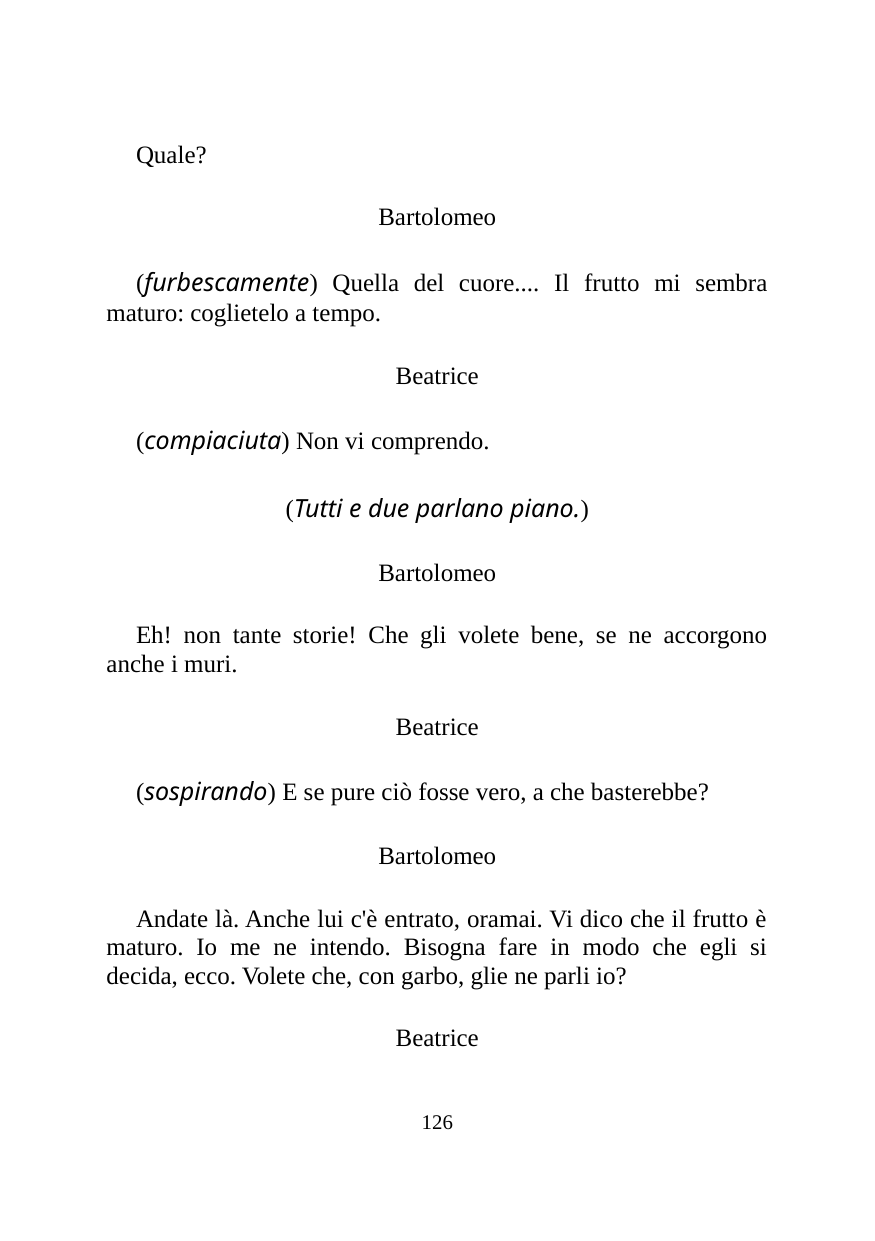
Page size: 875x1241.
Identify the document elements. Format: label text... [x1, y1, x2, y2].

text Bartolomeo [106, 558, 768, 587]
text Quale? [106, 140, 768, 168]
text Beatrice [106, 712, 768, 740]
text Bartolomeo [106, 841, 768, 870]
text Bartolomeo [106, 202, 768, 231]
text Eh! non tante storie! Che gli volete bene, se ne accorgono anche i muri. [106, 621, 768, 678]
text (Tutti e due parlano piano.) [106, 491, 768, 525]
text (sospirando) E se pure ciò fosse vero, a che basterebbe? [106, 774, 768, 808]
text Beatrice [106, 1023, 768, 1052]
text Beatrice [106, 361, 768, 389]
text (compiaciuta) Non vi comprendo. [106, 423, 768, 457]
text Andate là. Anche lui c'è entrato, oramai. Vi dico che il frutto è maturo. Io me ne intendo. Bisogna fare in modo che egli si decida, ecco. Volete che, con garbo, glie ne parli io? [106, 904, 768, 990]
text (furbescamente) Quella del cuore.... Il frutto mi sembra maturo: coglietelo a tempo. [106, 264, 768, 327]
